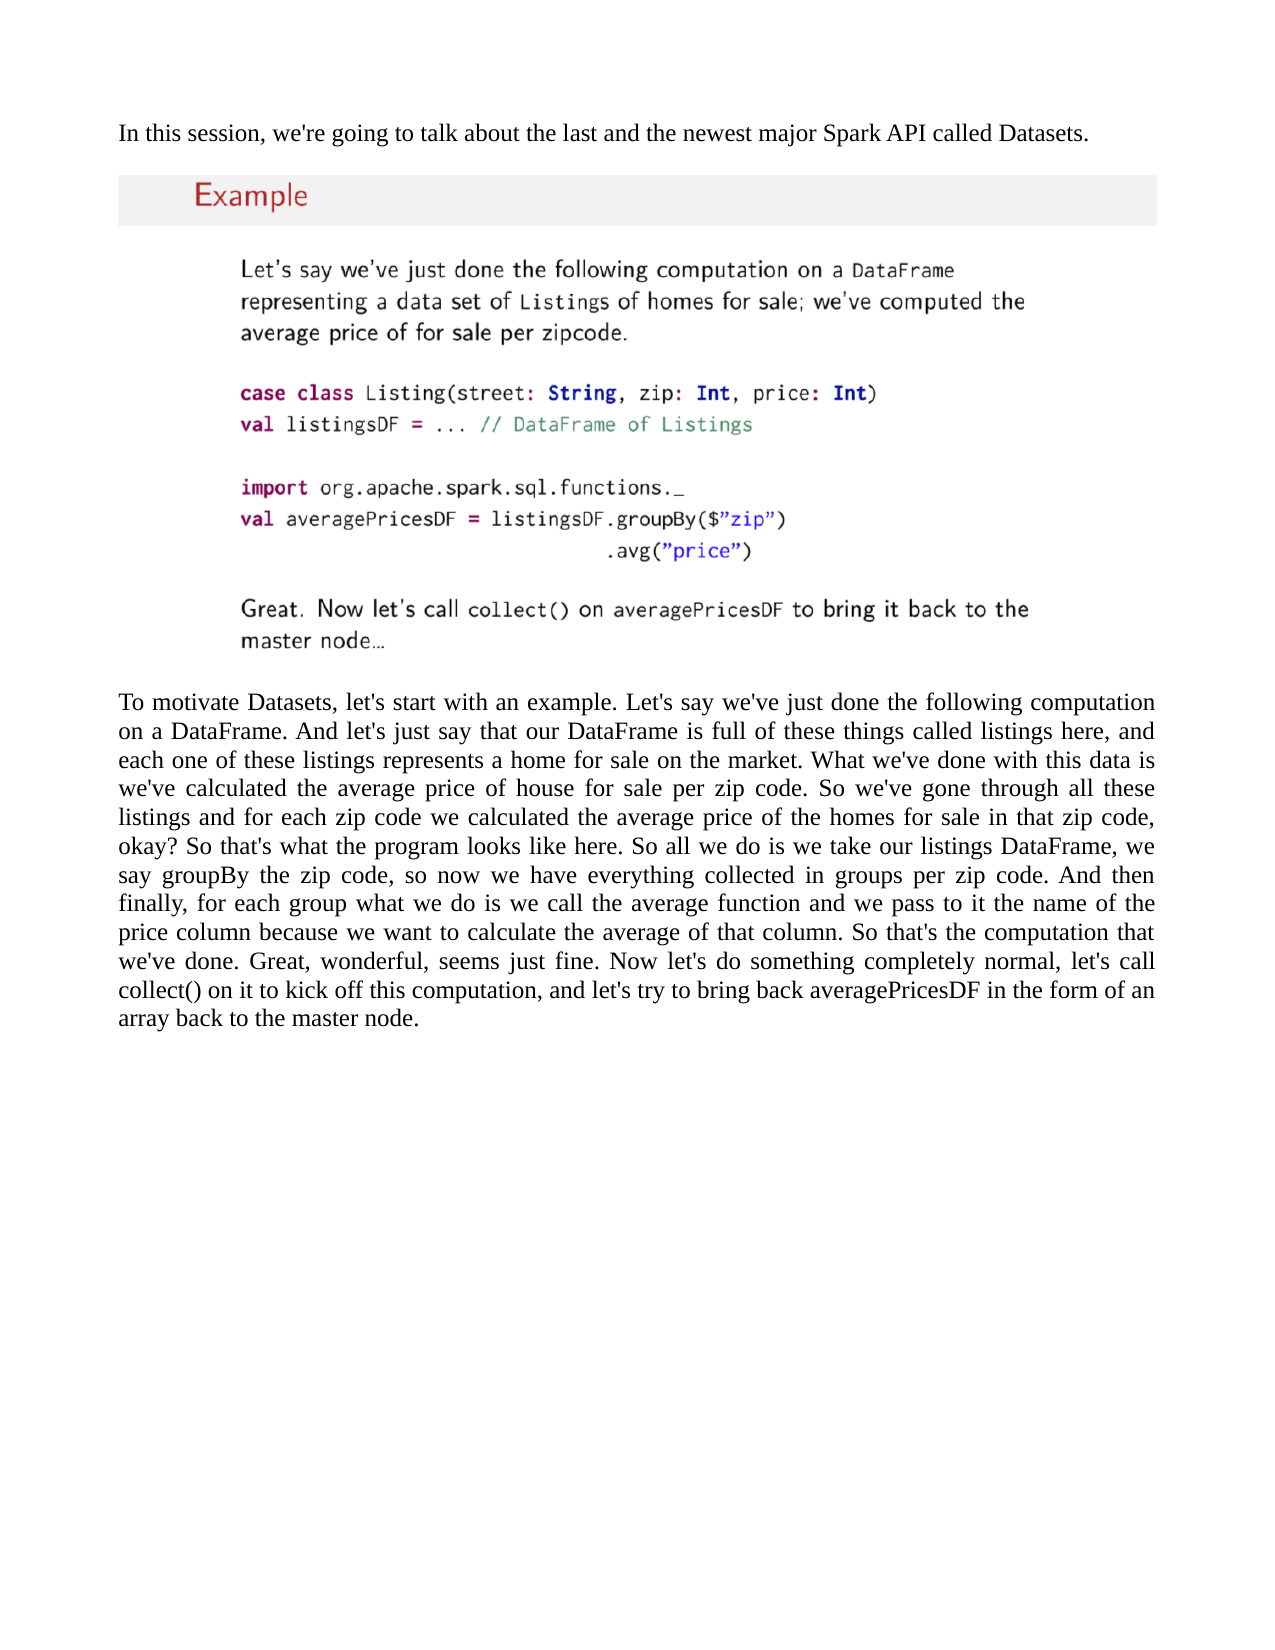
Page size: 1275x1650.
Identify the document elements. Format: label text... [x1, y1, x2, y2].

text To motivate Datasets, let's start with an example. Let's say we've just done the following computation on a DataFrame. And let's just say that our DataFrame is full of these things called listings here, and each one of these listings represents a home for sale on the market. What we've done with this data is we've calculated the average price of house for sale per zip code. So we've gone through all these listings and for each zip code we calculated the average price of the homes for sale in that zip code, okay? So that's what the program looks like here. So all we do is we take our listings DataFrame, we say groupBy the zip code, so now we have everything collected in groups per zip code. And then finally, for each group what we do is we call the average function and we pass to it the name of the price column because we want to calculate the average of that column. So that's the computation that we've done. Great, wonderful, seems just fine. Now let's do something completely normal, let's call collect() on it to kick off this computation, and let's try to bring back averagePricesDF in the form of an array back to the master node. [118, 687, 1157, 1032]
picture [118, 175, 1157, 659]
text In this session, we're going to talk about the last and the newest major Spark API called Datasets. [118, 118, 1157, 147]
